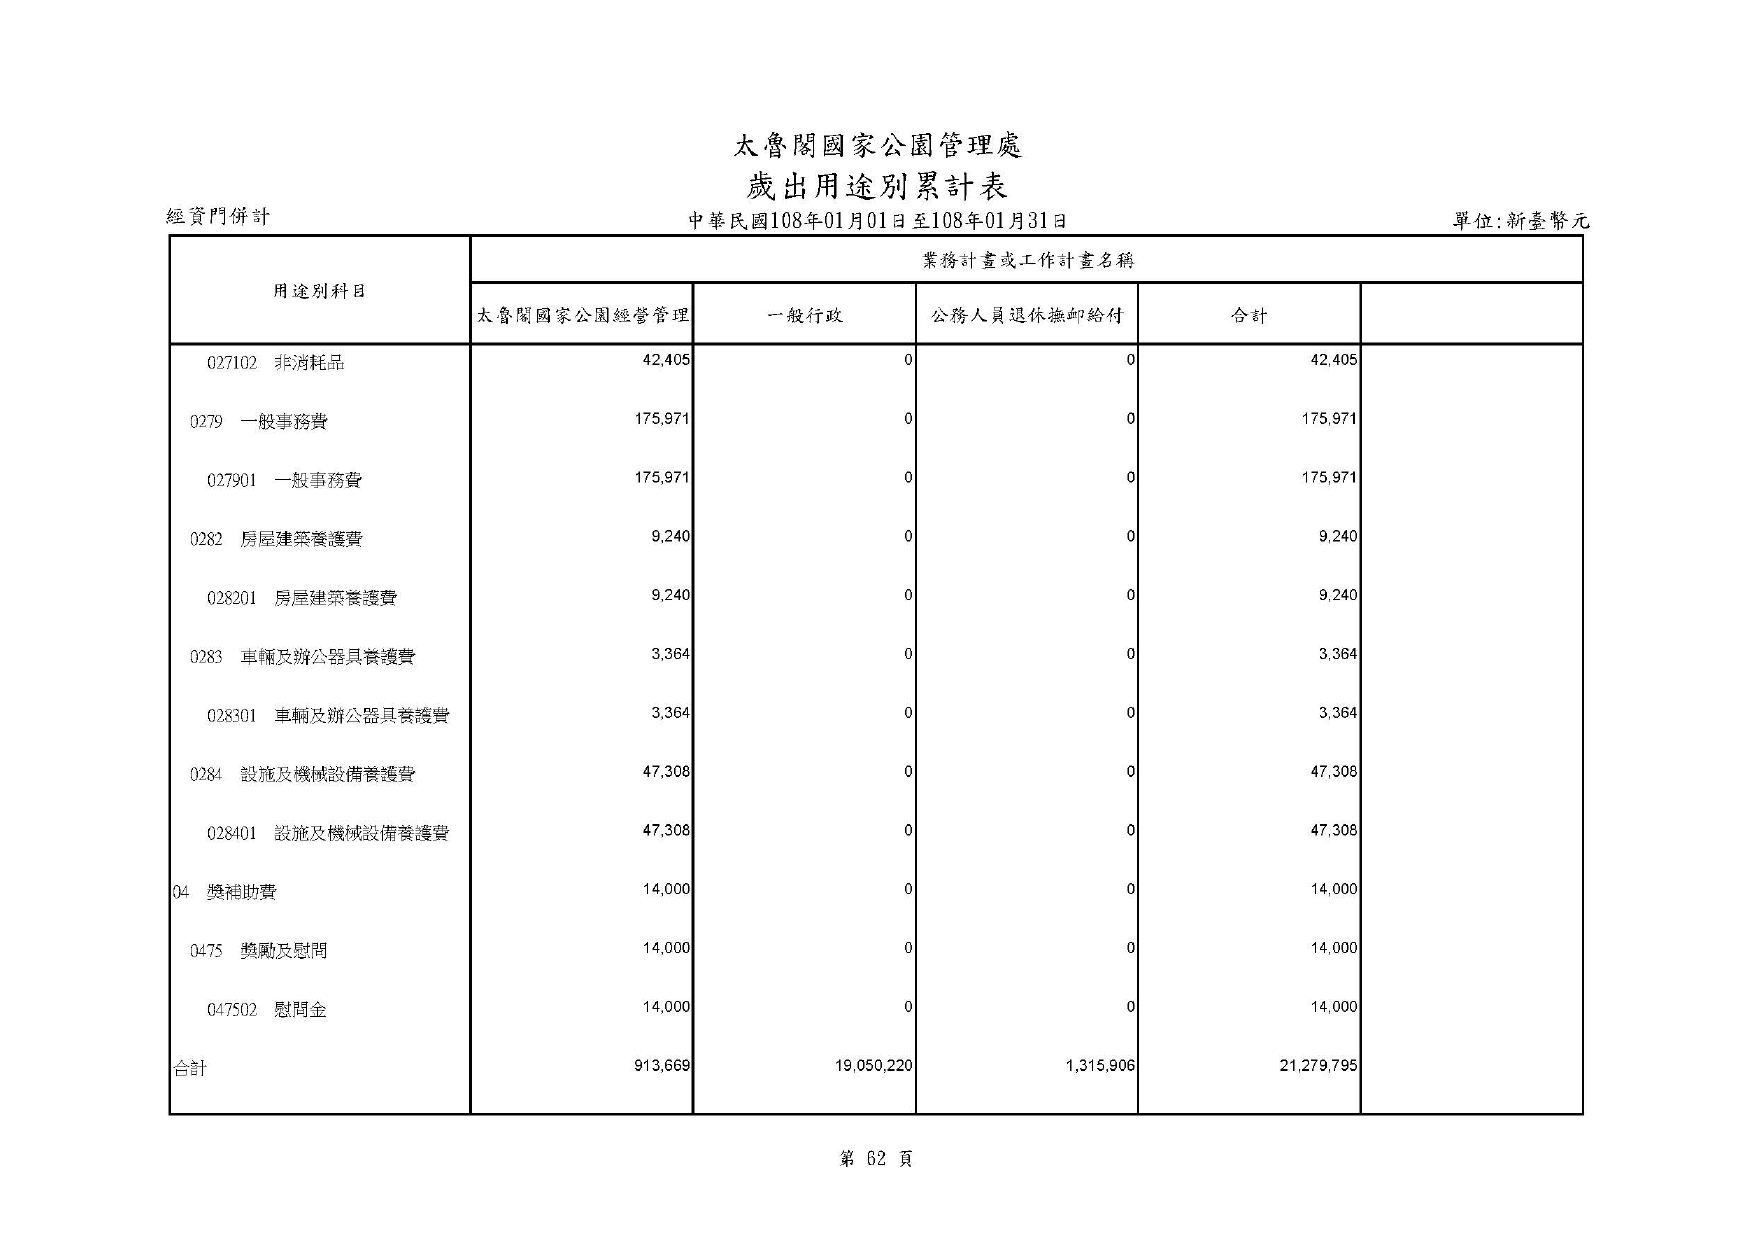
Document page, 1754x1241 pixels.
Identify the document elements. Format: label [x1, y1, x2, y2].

picture [59, 59, 1695, 1216]
